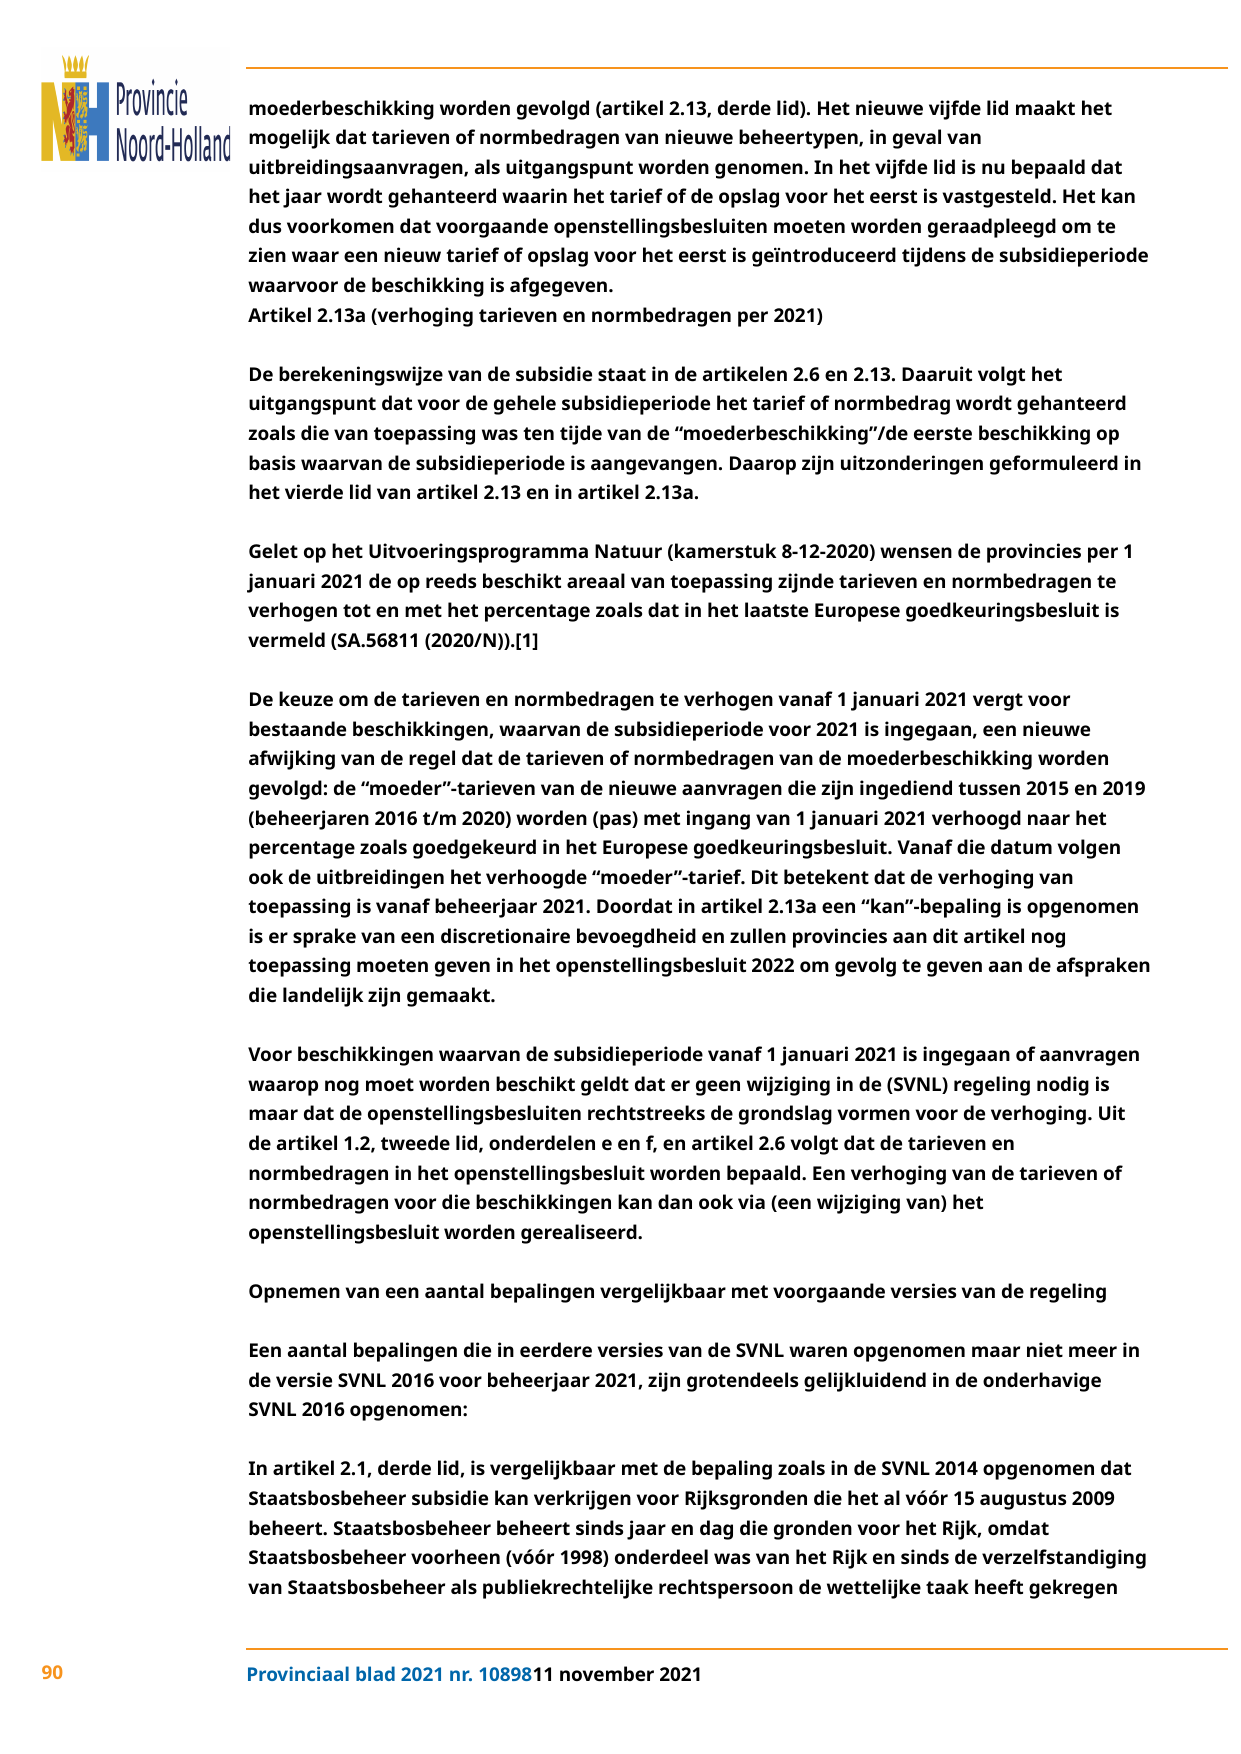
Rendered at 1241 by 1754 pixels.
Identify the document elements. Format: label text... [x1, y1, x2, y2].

text moederbeschikking worden gevolgd (artikel 2.13, derde lid). Het nieuwe vijfde lid maakt het mogelijk dat tarieven of normbedragen van nieuwe beheertypen, in geval van uitbreidingsaanvragen, als uitgangspunt worden genomen. In het vijfde lid is nu bepaald dat het jaar wordt gehanteerd waarin het tarief of de opslag voor het eerst is vastgesteld. Het kan dus voorkomen dat voorgaande openstellingsbesluiten moeten worden geraadpleegd om te zien waar een nieuw tarief of opslag voor het eerst is geïntroduceerd tijdens de subsidieperiode waarvoor de beschikking is afgegeven. [248, 95, 1152, 298]
text Opnemen van een aantal bepalingen vergelijkbaar met voorgaande versies van de regeling [248, 1278, 1152, 1304]
picture [41, 47, 231, 172]
text Voor beschikkingen waarvan de subsidieperiode vanaf 1 januari 2021 is ingegaan of aanvragen waarop nog moet worden beschikt geldt dat er geen wijziging in de (SVNL) regeling nodig is maar dat de openstellingsbesluiten rechtstreeks de grondslag vormen voor de verhoging. Uit de artikel 1.2, tweede lid, onderdelen e en f, en artikel 2.6 volgt dat de tarieven en normbedragen in het openstellingsbesluit worden bepaald. Een verhoging van de tarieven of normbedragen voor die beschikkingen kan dan ook via (een wijziging van) het openstellingsbesluit worden gerealiseerd. [248, 1041, 1152, 1245]
text Een aantal bepalingen die in eerdere versies van de SVNL waren opgenomen maar niet meer in de versie SVNL 2016 voor beheerjaar 2021, zijn grotendeels gelijkluidend in de onderhavige SVNL 2016 opgenomen: [248, 1337, 1152, 1422]
text In artikel 2.1, derde lid, is vergelijkbaar met de bepaling zoals in de SVNL 2014 opgenomen dat Staatsbosbeheer subsidie kan verkrijgen voor Rijksgronden die het al vóór 15 augustus 2009 beheert. Staatsbosbeheer beheert sinds jaar en dag die gronden voor het Rijk, omdat Staatsbosbeheer voorheen (vóór 1998) onderdeel was van het Rijk en sinds de verzelfstandiging van Staatsbosbeheer als publiekrechtelijke rechtspersoon de wettelijke taak heeft gekregen [248, 1456, 1152, 1600]
text De keuze om de tarieven en normbedragen te verhogen vanaf 1 januari 2021 vergt voor bestaande beschikkingen, waarvan de subsidieperiode voor 2021 is ingegaan, een nieuwe afwijking van de regel dat de tarieven of normbedragen van de moederbeschikking worden gevolgd: de “moeder”-tarieven van de nieuwe aanvragen die zijn ingediend tussen 2015 en 2019 (beheerjaren 2016 t/m 2020) worden (pas) met ingang van 1 januari 2021 verhoogd naar het percentage zoals goedgekeurd in het Europese goedkeuringsbesluit. Vanaf die datum volgen ook de uitbreidingen het verhoogde “moeder”-tarief. Dit betekent dat de verhoging van toepassing is vanaf beheerjaar 2021. Doordat in artikel 2.13a een “kan”-bepaling is opgenomen is er sprake van een discretionaire bevoegdheid en zullen provincies aan dit artikel nog toepassing moeten geven in het openstellingsbesluit 2022 om gevolg te geven aan de afspraken die landelijk zijn gemaakt. [248, 686, 1152, 1008]
text Artikel 2.13a (verhoging tarieven en normbedragen per 2021) [248, 302, 1152, 328]
text De berekeningswijze van de subsidie staat in de artikelen 2.6 en 2.13. Daaruit volgt het uitgangspunt dat voor de gehele subsidieperiode het tarief of normbedrag wordt gehanteerd zoals die van toepassing was ten tijde van de “moederbeschikking”/de eerste beschikking op basis waarvan de subsidieperiode is aangevangen. Daarop zijn uitzonderingen geformuleerd in het vierde lid van artikel 2.13 en in artikel 2.13a. [248, 361, 1152, 505]
text Gelet op het Uitvoeringsprogramma Natuur (kamerstuk 8-12-2020) wensen de provincies per 1 januari 2021 de op reeds beschikt areaal van toepassing zijnde tarieven en normbedragen te verhogen tot en met het percentage zoals dat in het laatste Europese goedkeuringsbesluit is vermeld (SA.56811 (2020/N)).[1] [248, 538, 1152, 653]
